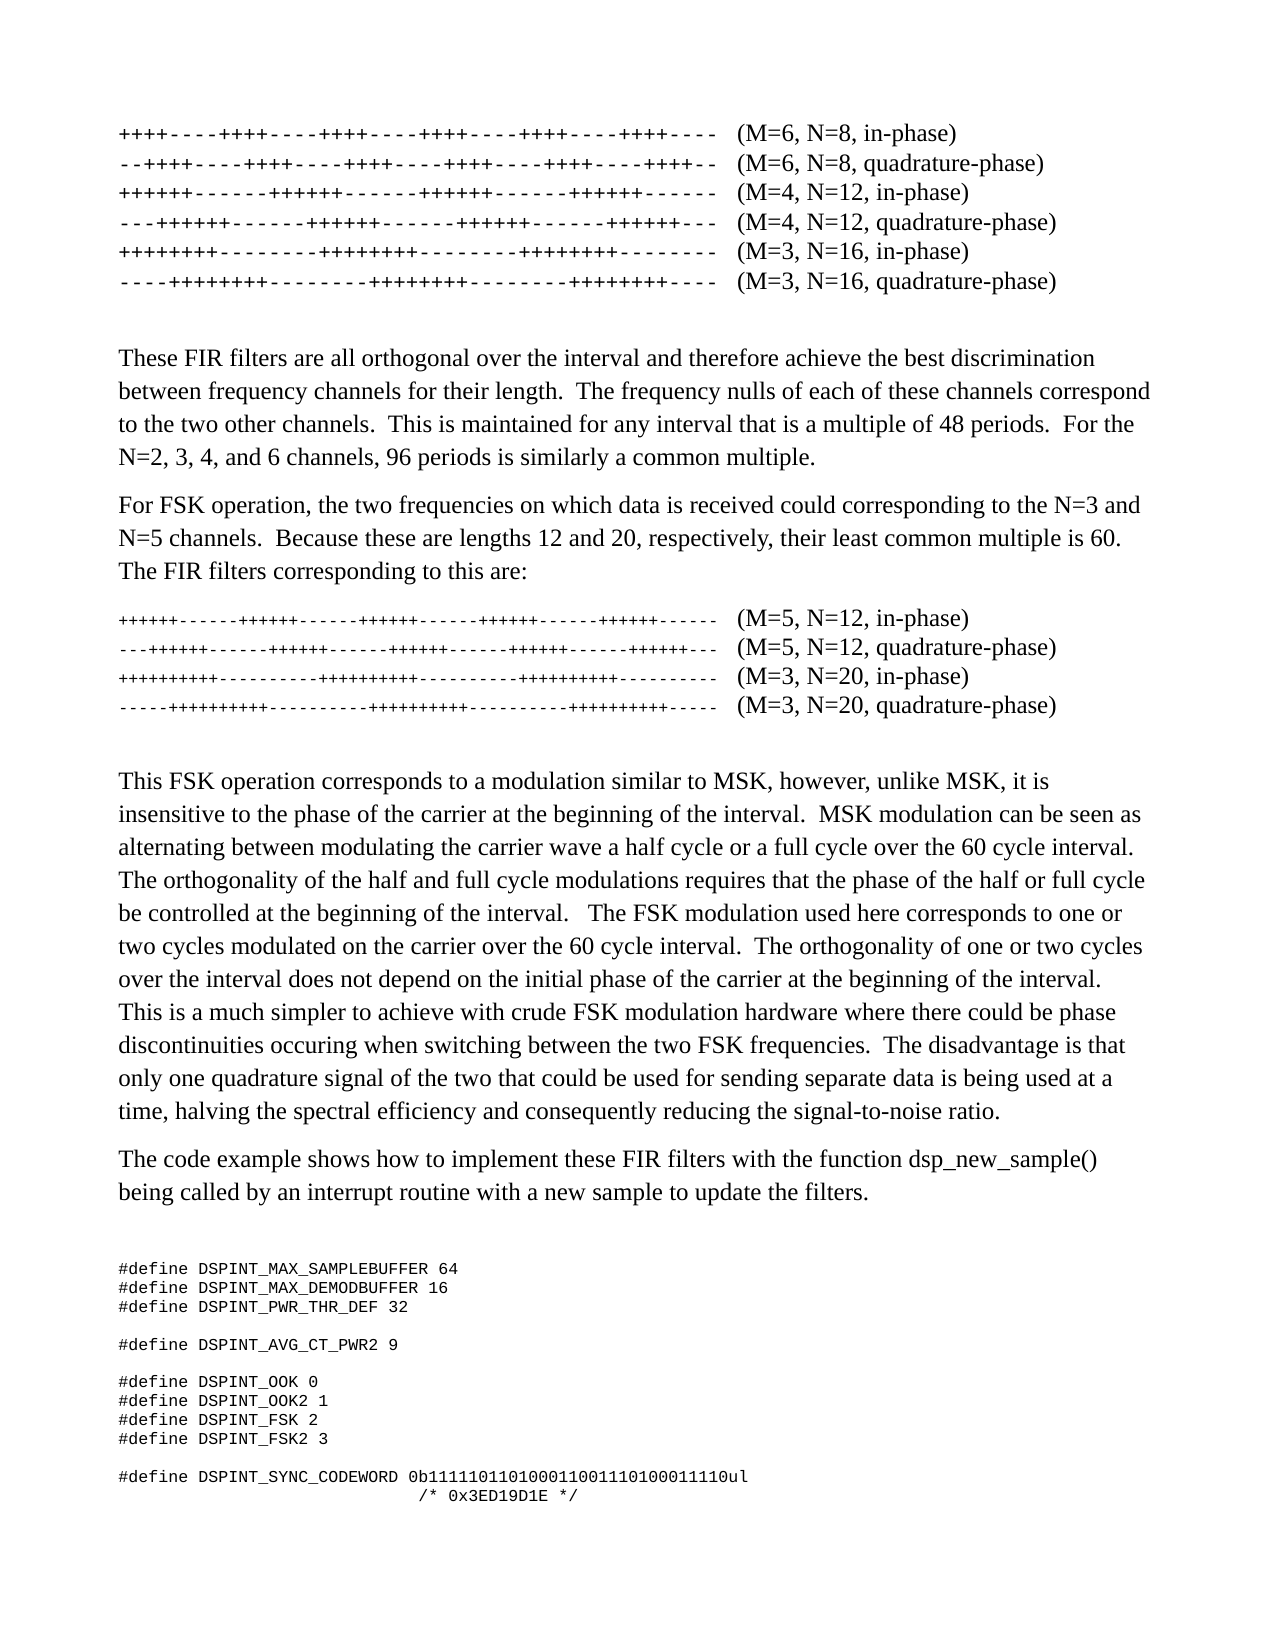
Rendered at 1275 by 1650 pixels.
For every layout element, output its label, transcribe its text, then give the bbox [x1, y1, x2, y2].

text ++++++++++----------++++++++++----------++++++++++---------- (M=3, N=20, in-phase) [118, 661, 1157, 690]
text -----++++++++++----------++++++++++----------++++++++++----- (M=3, N=20, quadrature-phase) [118, 690, 1157, 718]
text ---++++++------++++++------++++++------++++++------++++++--- (M=5, N=12, quadrature-phase) [118, 632, 1157, 661]
text #define DSPINT_SYNC_CODEWORD 0b111110110100011001110100011110ul [118, 1468, 1157, 1487]
text ----++++++++--------++++++++--------++++++++---- (M=3, N=16, quadrature-phase) [118, 266, 1157, 296]
text #define DSPINT_OOK 0 [118, 1374, 1157, 1393]
text ++++++------++++++------++++++------++++++------++++++------ (M=5, N=12, in-phase) [118, 603, 1157, 632]
text This FSK operation corresponds to a modulation similar to MSK, however, unlike MSK, it is insensitive to the phase of the carrier at the beginning of the interval. MSK modulation can be seen as alternating between modulating the carrier wave a half cycle or a full cycle over the 60 cycle interval. The orthogonality of the half and full cycle modulations requires that the phase of the half or full cycle be controlled at the beginning of the interval. The FSK modulation used here corresponds to one or two cycles modulated on the carrier over the 60 cycle interval. The orthogonality of one or two cycles over the interval does not depend on the initial phase of the carrier at the beginning of the interval. This is a much simpler to achieve with crude FSK modulation hardware where there could be phase discontinuities occuring when switching between the two FSK frequencies. The disadvantage is that only one quadrature signal of the two that could be used for sending separate data is being used at a time, halving the spectral efficiency and consequently reducing the signal-to-noise ratio. [118, 766, 1157, 1125]
text ++++++++--------++++++++--------++++++++-------- (M=3, N=16, in-phase) [118, 236, 1157, 266]
text ++++++------++++++------++++++------++++++------ (M=4, N=12, in-phase) [118, 177, 1157, 207]
text ---++++++------++++++------++++++------++++++--- (M=4, N=12, quadrature-phase) [118, 207, 1157, 236]
text #define DSPINT_FSK2 3 [118, 1431, 1157, 1449]
text /* 0x3ED19D1E */ [118, 1487, 1157, 1506]
text ++++----++++----++++----++++----++++----++++---- (M=6, N=8, in-phase) [118, 118, 1157, 148]
text The code example shows how to implement these FIR filters with the function dsp_new_sample() being called by an interrupt routine with a new sample to update the filters. [118, 1144, 1157, 1206]
text #define DSPINT_MAX_DEMODBUFFER 16 [118, 1280, 1157, 1298]
text #define DSPINT_PWR_THR_DEF 32 [118, 1298, 1157, 1317]
text #define DSPINT_FSK 2 [118, 1412, 1157, 1431]
text --++++----++++----++++----++++----++++----++++-- (M=6, N=8, quadrature-phase) [118, 148, 1157, 177]
text #define DSPINT_AVG_CT_PWR2 9 [118, 1336, 1157, 1355]
text These FIR filters are all orthogonal over the interval and therefore achieve the best discrimination between frequency channels for their length. The frequency nulls of each of these channels correspond to the two other channels. This is maintained for any interval that is a multiple of 48 periods. For the N=2, 3, 4, and 6 channels, 96 periods is similarly a common multiple. [118, 343, 1157, 471]
text #define DSPINT_OOK2 1 [118, 1393, 1157, 1412]
